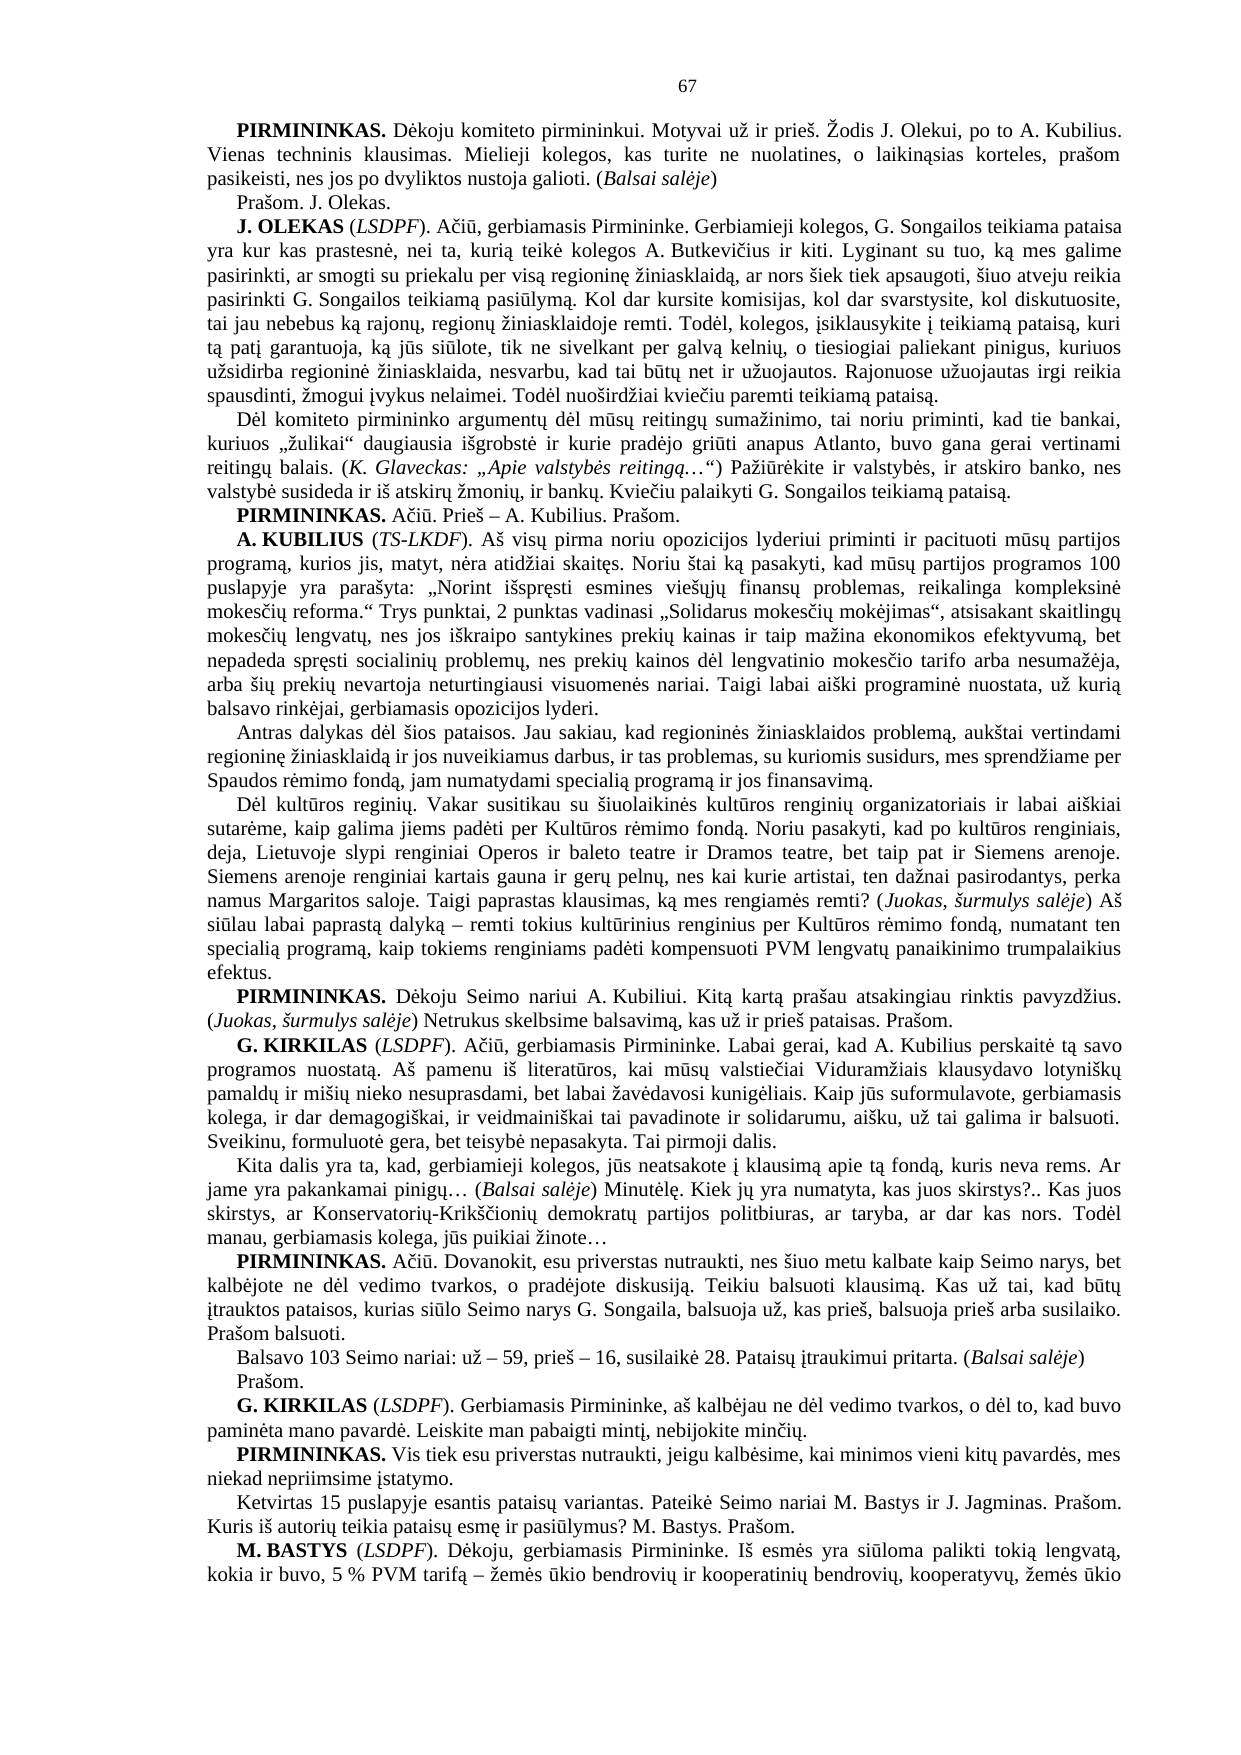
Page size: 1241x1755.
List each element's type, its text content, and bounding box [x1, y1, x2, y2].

text PIRMININKAS. Ačiū. Prieš – A. Kubilius. Prašom. [207, 503, 1122, 527]
text Dėl kultūros reginių. Vakar susitikau su šiuolaikinės kultūros renginių organizatoriais ir labai aiškiai sutarėme, kaip galima jiems padėti per Kultūros rėmimo fondą. Noriu pasakyti, kad po kultūros renginiais, deja, Lietuvoje slypi renginiai Operos ir baleto teatre ir Dramos teatre, bet taip pat ir Siemens arenoje. Siemens arenoje renginiai kartais gauna ir gerų pelnų, nes kai kurie artistai, ten dažnai pasirodantys, perka namus Margaritos saloje. Taigi paprastas klausimas, ką mes rengiamės remti? (Juokas, šurmulys salėje) Aš siūlau labai paprastą dalyką – remti tokius kultūrinius renginius per Kultūros rėmimo fondą, numatant ten specialią programą, kaip tokiems renginiams padėti kompensuoti PVM lengvatų panaikinimo trumpalaikius efektus. [207, 792, 1122, 984]
text J. OLEKAS (LSDPF). Ačiū, gerbiamasis Pirmininke. Gerbiamieji kolegos, G. Songailos teikiama pataisa yra kur kas prastesnė, nei ta, kurią teikė kolegos A. Butkevičius ir kiti. Lyginant su tuo, ką mes galime pasirinkti, ar smogti su priekalu per visą regioninę žiniasklaidą, ar nors šiek tiek apsaugoti, šiuo atveju reikia pasirinkti G. Songailos teikiamą pasiūlymą. Kol dar kursite komisijas, kol dar svarstysite, kol diskutuosite, tai jau nebebus ką rajonų, regionų žiniasklaidoje remti. Todėl, kolegos, įsiklausykite į teikiamą pataisą, kuri tą patį garantuoja, ką jūs siūlote, tik ne sivelkant per galvą kelnių, o tiesiogiai paliekant pinigus, kuriuos užsidirba regioninė žiniasklaida, nesvarbu, kad tai būtų net ir užuojautos. Rajonuose užuojautas irgi reikia spausdinti, žmogui įvykus nelaimei. Todėl nuoširdžiai kviečiu paremti teikiamą pataisą. [207, 214, 1122, 407]
text M. BASTYS (LSDPF). Dėkoju, gerbiamasis Pirmininke. Iš esmės yra siūloma palikti tokią lengvatą, kokia ir buvo, 5 % PVM tarifą – žemės ūkio bendrovių ir kooperatinių bendrovių, kooperatyvų, žemės ūkio [207, 1538, 1122, 1586]
text PIRMININKAS. Vis tiek esu priverstas nutraukti, jeigu kalbėsime, kai minimos vieni kitų pavardės, mes niekad nepriimsime įstatymo. [207, 1442, 1122, 1490]
text Prašom. J. Olekas. [207, 190, 1122, 214]
text Prašom. [207, 1369, 1122, 1393]
text Kita dalis yra ta, kad, gerbiamieji kolegos, jūs neatsakote į klausimą apie tą fondą, kuris neva rems. Ar jame yra pakankamai pinigų… (Balsai salėje) Minutėlę. Kiek jų yra numatyta, kas juos skirstys?.. Kas juos skirstys, ar Konservatorių-Krikščionių demokratų partijos politbiuras, ar taryba, ar dar kas nors. Todėl manau, gerbiamasis kolega, jūs puikiai žinote… [207, 1153, 1122, 1249]
text A. KUBILIUS (TS-LKDF). Aš visų pirma noriu opozicijos lyderiui priminti ir pacituoti mūsų partijos programą, kurios jis, matyt, nėra atidžiai skaitęs. Noriu štai ką pasakyti, kad mūsų partijos programos 100 puslapyje yra parašyta: „Norint išspręsti esmines viešųjų finansų problemas, reikalinga kompleksinė mokesčių reforma.“ Trys punktai, 2 punktas vadinasi „Solidarus mokesčių mokėjimas“, atsisakant skaitlingų mokesčių lengvatų, nes jos iškraipo santykines prekių kainas ir taip mažina ekonomikos efektyvumą, bet nepadeda spręsti socialinių problemų, nes prekių kainos dėl lengvatinio mokesčio tarifo arba nesumažėja, arba šių prekių nevartoja neturtingiausi visuomenės nariai. Taigi labai aiški programinė nuostata, už kurią balsavo rinkėjai, gerbiamasis opozicijos lyderi. [207, 527, 1122, 720]
text PIRMININKAS. Dėkoju komiteto pirmininkui. Motyvai už ir prieš. Žodis J. Olekui, po to A. Kubilius. Vienas techninis klausimas. Mielieji kolegos, kas turite ne nuolatines, o laikinąsias korteles, prašom pasikeisti, nes jos po dvyliktos nustoja galioti. (Balsai salėje) [207, 118, 1122, 190]
text Antras dalykas dėl šios pataisos. Jau sakiau, kad regioninės žiniasklaidos problemą, aukštai vertindami regioninę žiniasklaidą ir jos nuveikiamus darbus, ir tas problemas, su kuriomis susidurs, mes sprendžiame per Spaudos rėmimo fondą, jam numatydami specialią programą ir jos finansavimą. [207, 720, 1122, 792]
text PIRMININKAS. Ačiū. Dovanokit, esu priverstas nutraukti, nes šiuo metu kalbate kaip Seimo narys, bet kalbėjote ne dėl vedimo tvarkos, o pradėjote diskusiją. Teikiu balsuoti klausimą. Kas už tai, kad būtų įtrauktos pataisos, kurias siūlo Seimo narys G. Songaila, balsuoja už, kas prieš, balsuoja prieš arba susilaiko. Prašom balsuoti. [207, 1249, 1122, 1345]
text G. KIRKILAS (LSDPF). Gerbiamasis Pirmininke, aš kalbėjau ne dėl vedimo tvarkos, o dėl to, kad buvo paminėta mano pavardė. Leiskite man pabaigti mintį, nebijokite minčių. [207, 1393, 1122, 1442]
text Balsavo 103 Seimo nariai: už – 59, prieš – 16, susilaikė 28. Pataisų įtraukimui pritarta. (Balsai salėje) [207, 1345, 1122, 1369]
text G. KIRKILAS (LSDPF). Ačiū, gerbiamasis Pirmininke. Labai gerai, kad A. Kubilius perskaitė tą savo programos nuostatą. Aš pamenu iš literatūros, kai mūsų valstiečiai Viduramžiais klausydavo lotyniškų pamaldų ir mišių nieko nesuprasdami, bet labai žavėdavosi kunigėliais. Kaip jūs suformulavote, gerbiamasis kolega, ir dar demagogiškai, ir veidmainiškai tai pavadinote ir solidarumu, aišku, už tai galima ir balsuoti. Sveikinu, formuluotė gera, bet teisybė nepasakyta. Tai pirmoji dalis. [207, 1032, 1122, 1153]
text PIRMININKAS. Dėkoju Seimo nariui A. Kubiliui. Kitą kartą prašau atsakingiau rinktis pavyzdžius. (Juokas, šurmulys salėje) Netrukus skelbsime balsavimą, kas už ir prieš pataisas. Prašom. [207, 984, 1122, 1032]
text Ketvirtas 15 puslapyje esantis pataisų variantas. Pateikė Seimo nariai M. Bastys ir J. Jagminas. Prašom. Kuris iš autorių teikia pataisų esmę ir pasiūlymus? M. Bastys. Prašom. [207, 1490, 1122, 1538]
text Dėl komiteto pirmininko argumentų dėl mūsų reitingų sumažinimo, tai noriu priminti, kad tie bankai, kuriuos „žulikai“ daugiausia išgrobstė ir kurie pradėjo griūti anapus Atlanto, buvo gana gerai vertinami reitingų balais. (K. Glaveckas: „Apie valstybės reitingą…“) Pažiūrėkite ir valstybės, ir atskiro banko, nes valstybė susideda ir iš atskirų žmonių, ir bankų. Kviečiu palaikyti G. Songailos teikiamą pataisą. [207, 407, 1122, 503]
